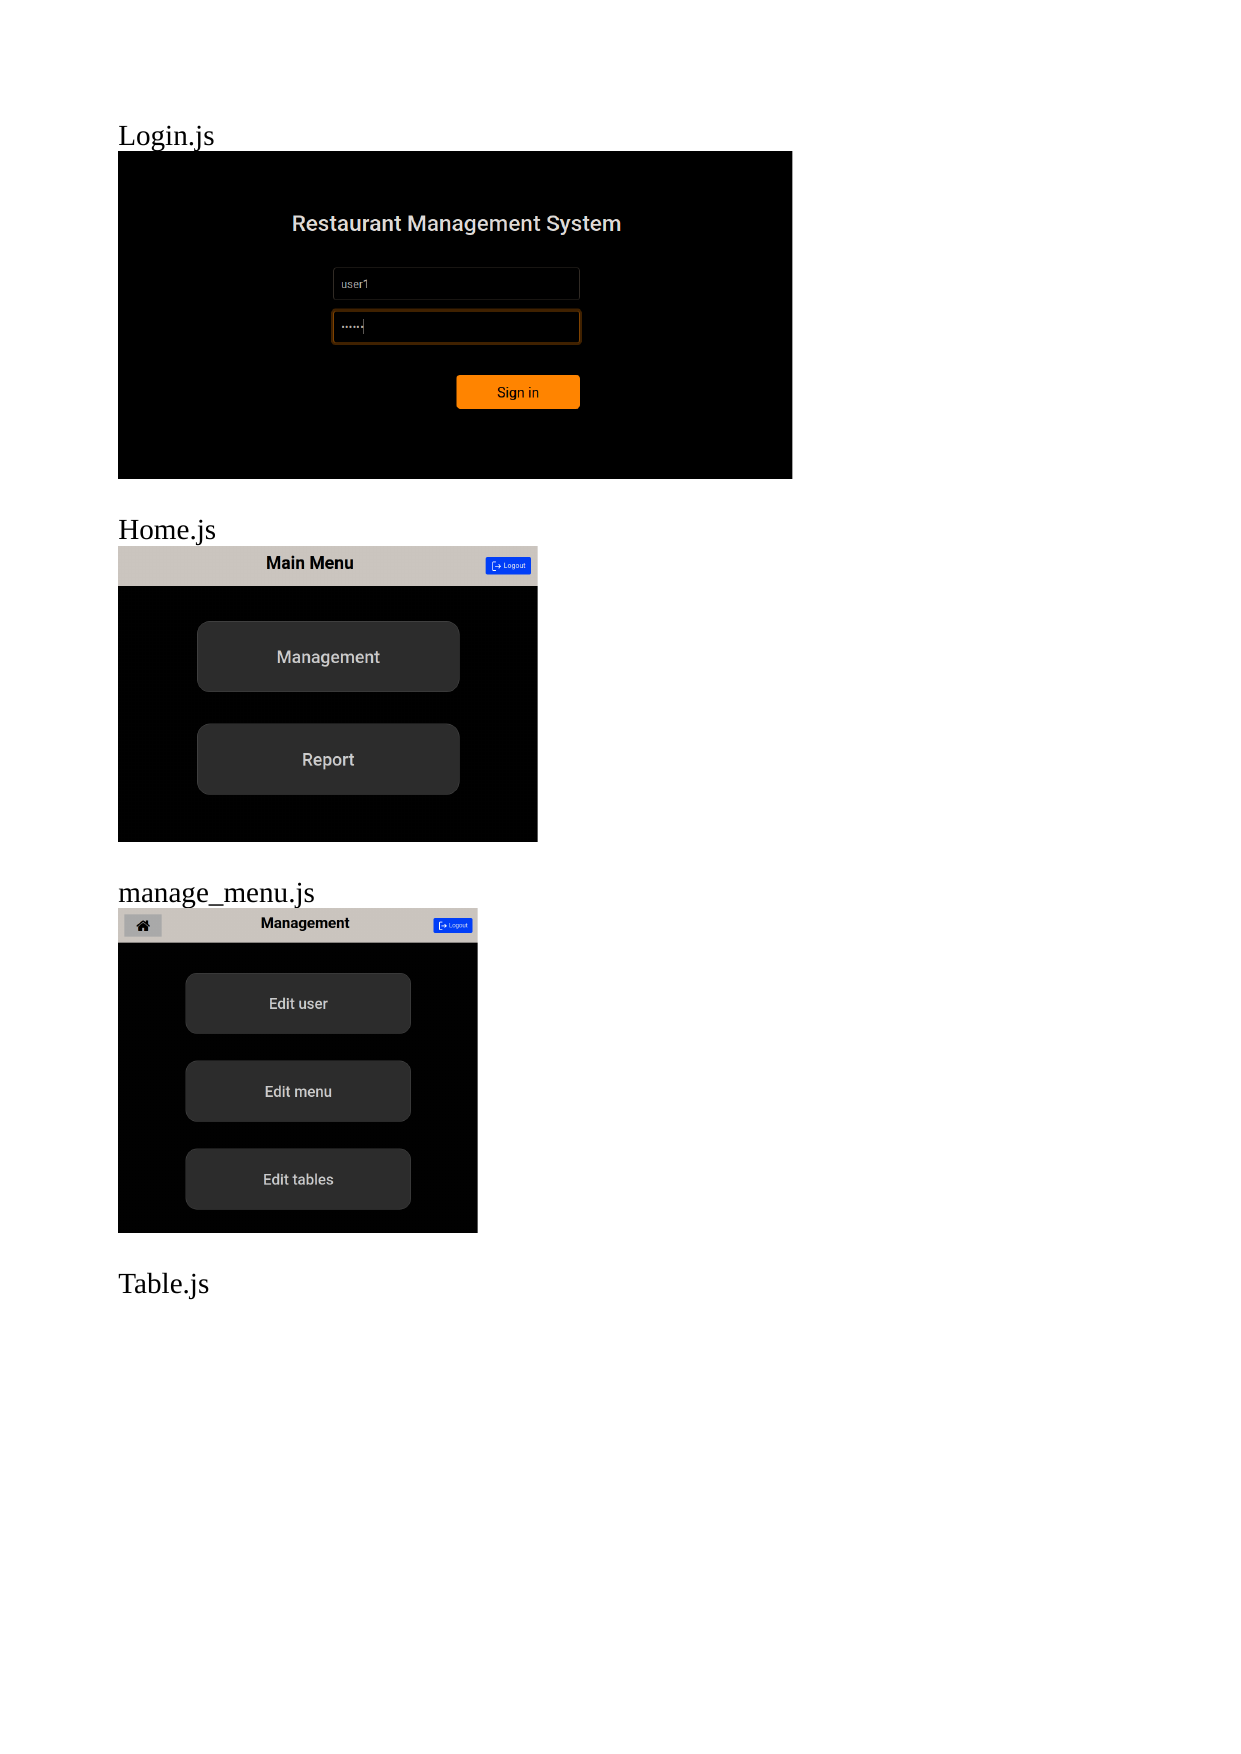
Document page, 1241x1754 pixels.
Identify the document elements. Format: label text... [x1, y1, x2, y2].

picture [118, 151, 793, 479]
text Home.js [118, 512, 1122, 546]
text Login.js [118, 118, 1122, 152]
text Table.js [118, 1266, 1122, 1300]
text manage_menu.js [118, 875, 1122, 909]
